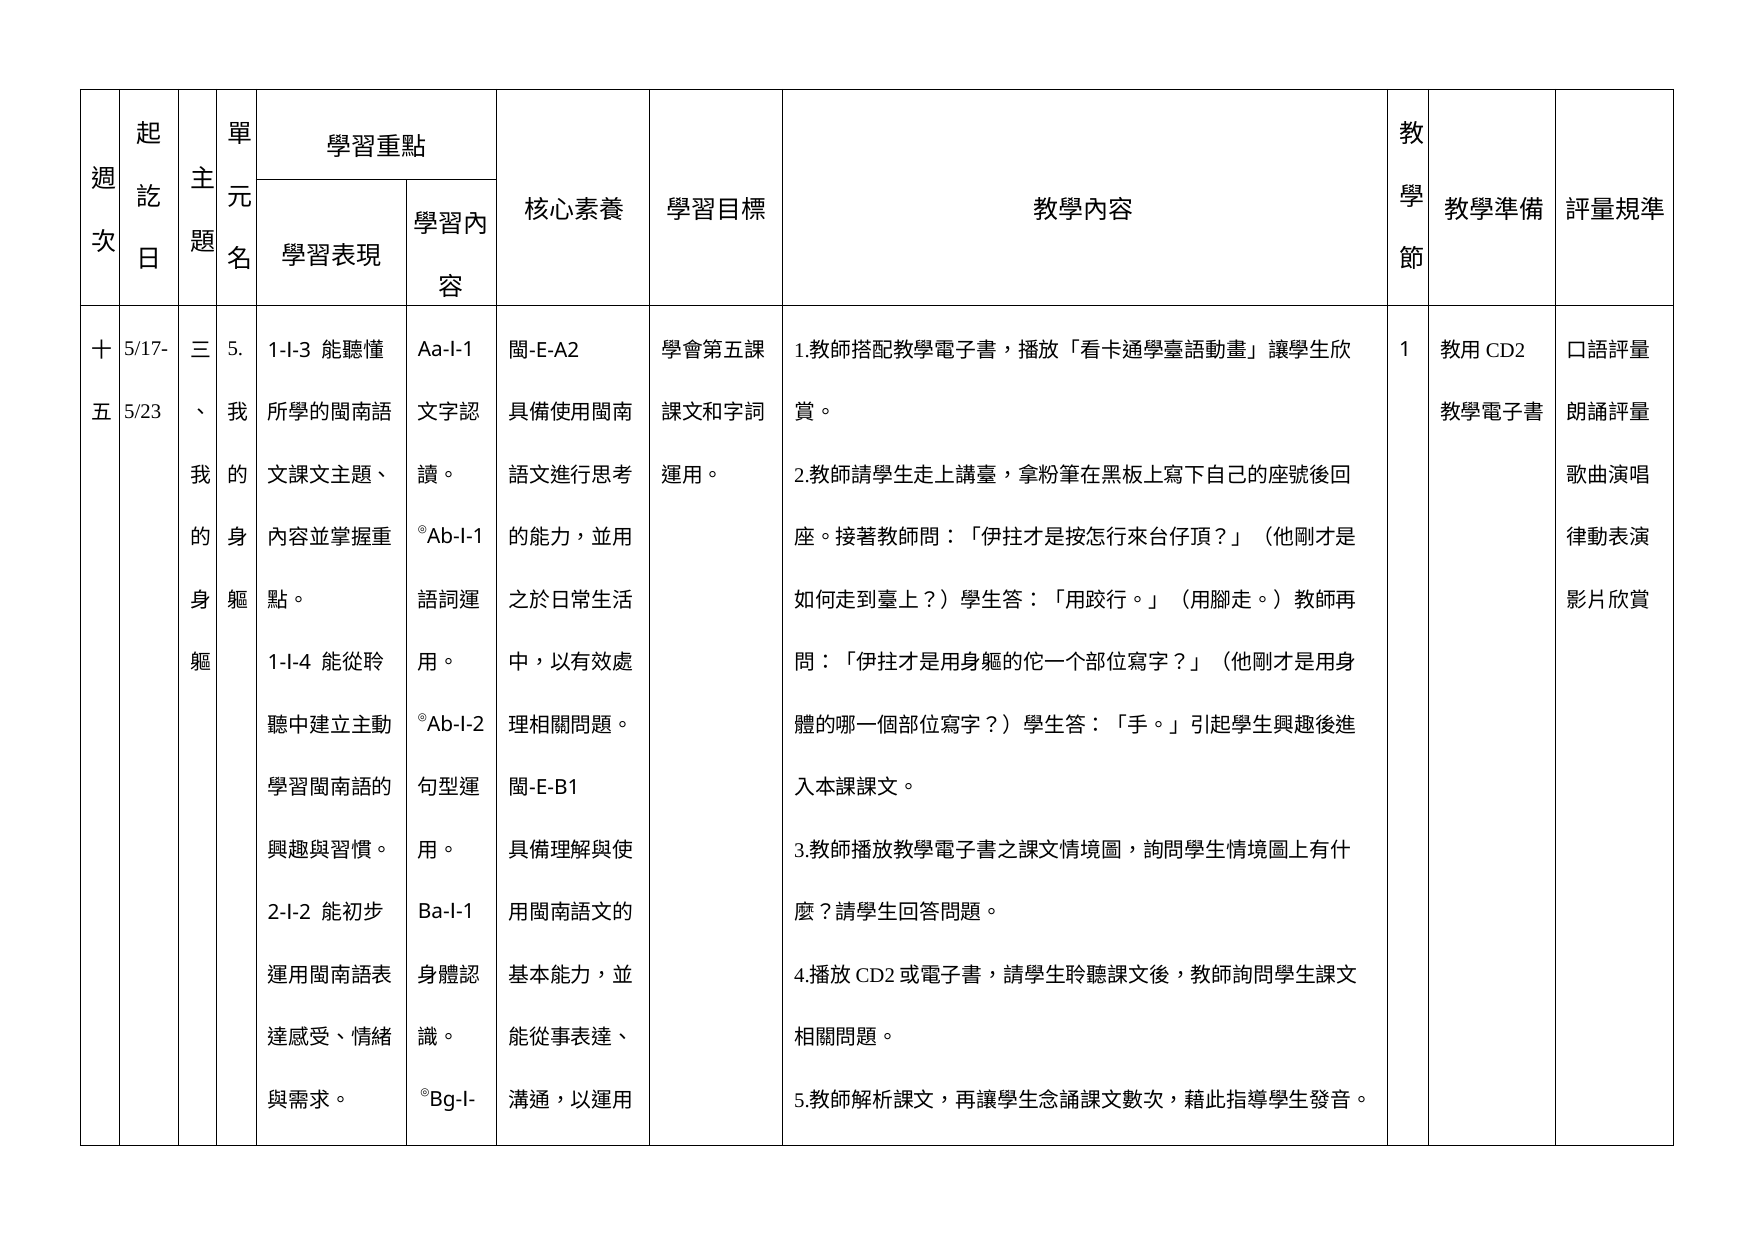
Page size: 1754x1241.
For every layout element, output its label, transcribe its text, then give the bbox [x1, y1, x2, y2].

table_header 起訖日期 [120, 90, 178, 305]
table_header 學習重點 [257, 90, 496, 179]
table_cell 十五 [81, 306, 119, 1145]
table_cell 5.我的身軀 [217, 306, 256, 1145]
table_header 教學節數 [1388, 90, 1428, 305]
table_cell 學習表現 [257, 180, 406, 305]
table_header 教學內容 [783, 90, 1387, 305]
table_cell 1-Ⅰ-3 能聽懂所學的閩南語文課文主題、內容並掌握重點。 1-Ⅰ-4 能從聆聽中建立主動學習閩南語的興趣與習慣。 2-Ⅰ-2 能初步運用閩南語表達感受、情緒與需求。 [257, 306, 406, 1145]
table_cell 學習內容 [407, 180, 496, 305]
table_cell 1.教師搭配教學電子書，播放「看卡通學臺語動畫」讓學生欣賞。 2.教師請學生走上講臺，拿粉筆在黑板上寫下自己的座號後回座。接著教師問：「伊拄才是按怎行來台仔頂？」（他剛才是如何走到臺上？）學生答：「用跤行。」（用腳走。）教師再問：「伊拄才是用身軀的佗一个部位寫字？」（他剛才是用身體的哪一個部位寫字？）學生答：「手。」引起學生興趣後進入本課課文。 3.教師播放教學電子書之課文情境圖，詢問學生情境圖上有什麼？請學生回答問題。 4.播放CD2或電子書，請學生聆聽課文後，教師詢問學生課文相關問題。 5.教師解析課文，再讓學生念誦課文數次，藉此指導學生發音。 [783, 306, 1387, 1145]
table_cell 口語評量 朗誦評量 歌曲演唱 律動表演 影片欣賞 [1556, 306, 1673, 1145]
table_cell 1 [1388, 306, 1428, 1145]
table_cell Aa-Ⅰ-1 文字認讀。 ◎Ab-Ⅰ-1 語詞運用。 ◎Ab-Ⅰ-2 句型運用。 Ba-Ⅰ-1 身體認識。 ◎Bg-Ⅰ- [407, 306, 496, 1145]
table_header 核心素養 [497, 90, 649, 305]
table_header 教學準備 [1429, 90, 1555, 305]
table_cell 學會第五課課文和字詞運用。 [650, 306, 782, 1145]
table_header 單元名稱 [217, 90, 256, 305]
table_cell 5/17-5/23 [120, 306, 178, 1145]
table_cell 閩-E-A2 具備使用閩南語文進行思考的能力，並用之於日常生活中，以有效處理相關問題。 閩-E-B1 具備理解與使用閩南語文的基本能力，並能從事表達、溝通，以運用 [497, 306, 649, 1145]
table_header 週次 [81, 90, 119, 305]
table_header 主題 [179, 90, 216, 305]
table_cell 教用CD2 教學電子書 [1429, 306, 1555, 1145]
table_header 評量規準 [1556, 90, 1673, 305]
table_header 學習目標 [650, 90, 782, 305]
table_cell 三、我的身軀 [179, 306, 216, 1145]
